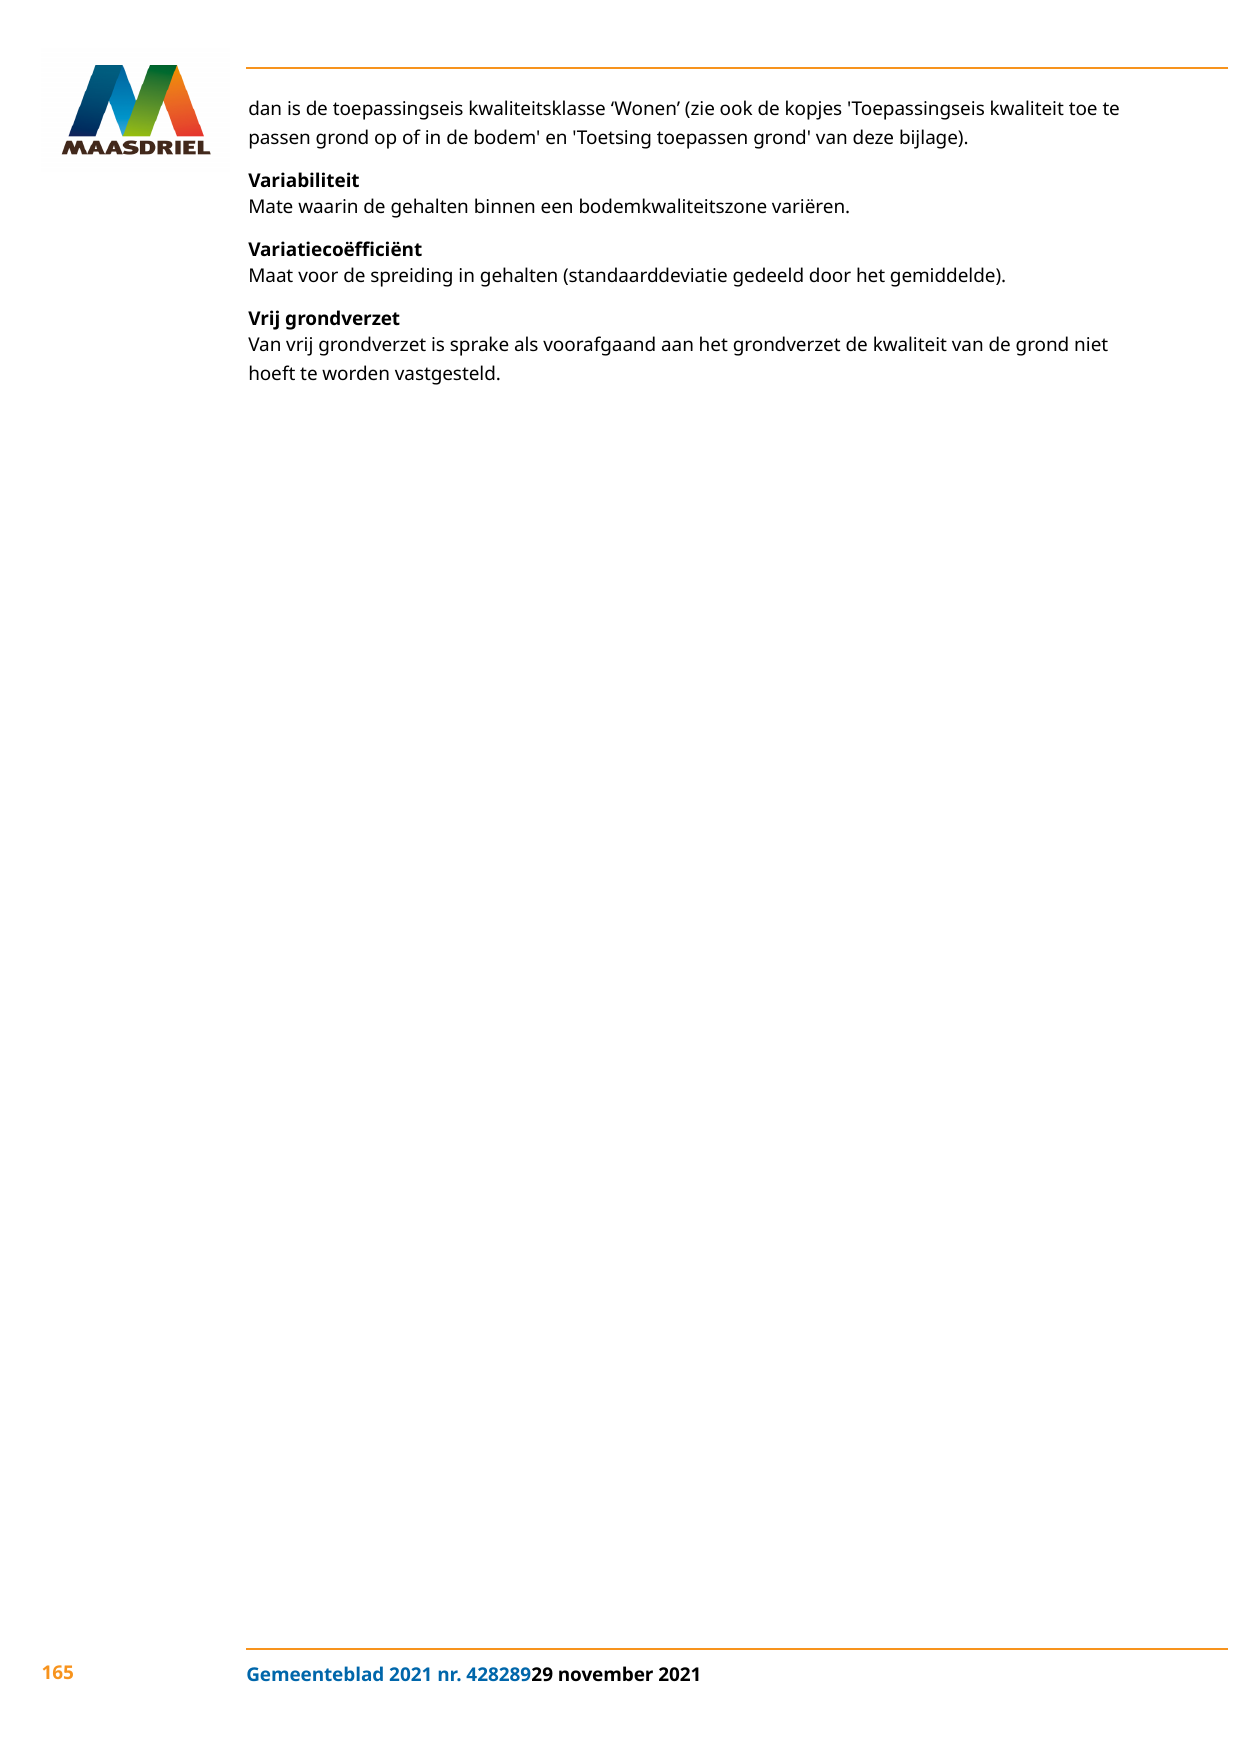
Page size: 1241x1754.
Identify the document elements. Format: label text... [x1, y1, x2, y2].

picture [41, 47, 231, 172]
text dan is de toepassingseis kwaliteitsklasse ‘Wonen’ (zie ook de kopjes 'Toepassingseis kwaliteit toe te passen grond op of in de bodem' en 'Toetsing toepassen grond' van deze bijlage). [248, 95, 1152, 150]
text Mate waarin de gehalten binnen een bodemkwaliteitszone variëren. [248, 193, 1152, 219]
text Maat voor de spreiding in gehalten (standaarddeviatie gedeeld door het gemiddelde). [248, 262, 1152, 288]
text Variatiecoëfficiënt [248, 236, 1152, 262]
text Van vrij grondverzet is sprake als voorafgaand aan het grondverzet de kwaliteit van de grond niet hoeft te worden vastgesteld. [248, 331, 1152, 386]
text Vrij grondverzet [248, 305, 1152, 331]
text Variabiliteit [248, 167, 1152, 193]
